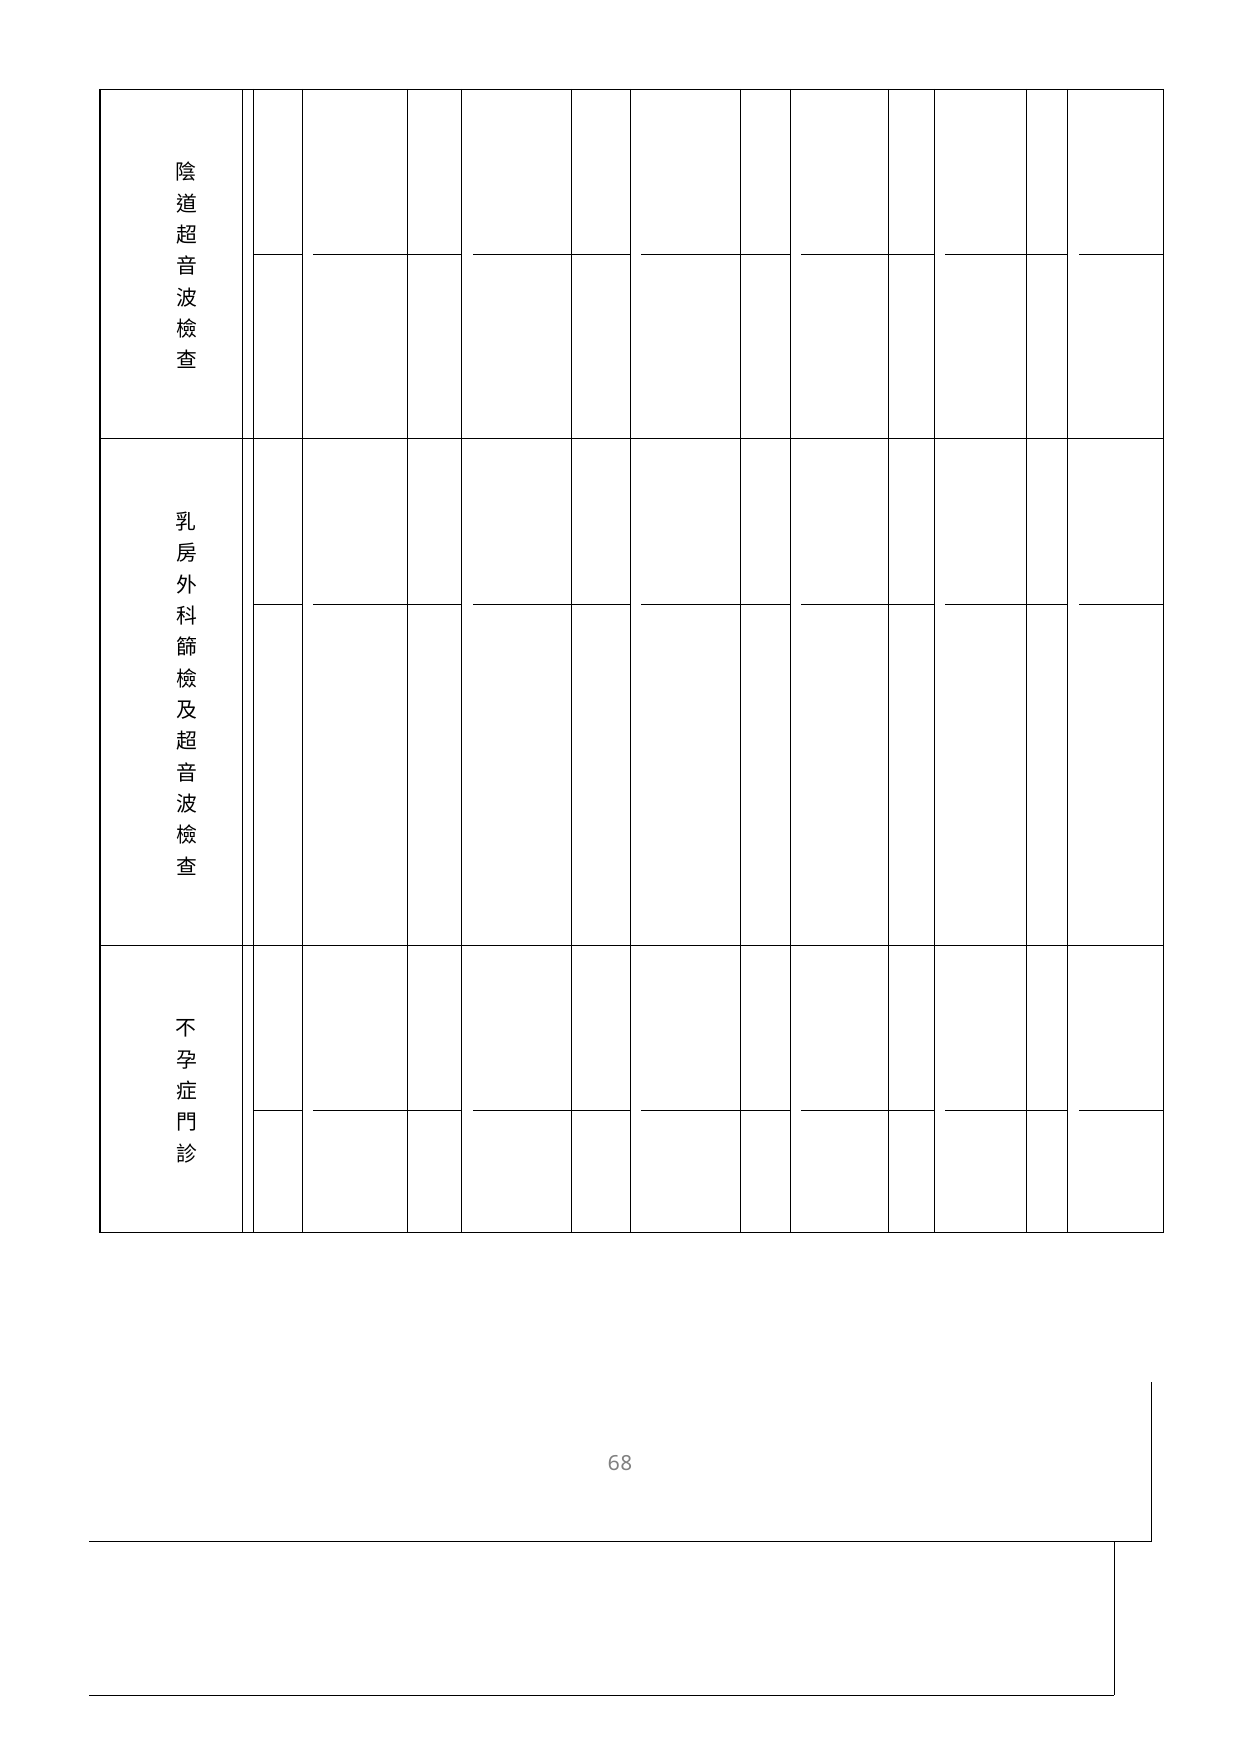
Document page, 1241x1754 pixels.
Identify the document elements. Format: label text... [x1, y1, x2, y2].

table_cell [1027, 946, 1067, 1110]
table_cell [791, 439, 888, 945]
table_cell [408, 946, 461, 1110]
table_cell [303, 946, 407, 1232]
table_cell [572, 439, 630, 604]
table_cell [462, 90, 571, 438]
table_cell [889, 1111, 934, 1232]
table_cell [243, 439, 253, 945]
table_cell [889, 946, 934, 1110]
table_cell [935, 90, 1026, 438]
table_cell [254, 946, 302, 1110]
table_cell [462, 439, 571, 945]
table_cell [408, 439, 461, 604]
table_cell [572, 946, 630, 1110]
table_cell [741, 90, 790, 254]
table_cell [1068, 946, 1163, 1232]
table_cell [935, 439, 1026, 945]
table_cell [631, 439, 740, 945]
table_cell [889, 605, 934, 945]
table_cell [1027, 90, 1067, 254]
table_cell [1027, 1111, 1067, 1232]
table_cell [408, 605, 461, 945]
table_cell [254, 255, 302, 438]
table_cell [889, 255, 934, 438]
table_cell [935, 946, 1026, 1232]
table_cell [408, 1111, 461, 1232]
table_cell [243, 90, 253, 438]
table_cell [791, 90, 888, 438]
table_cell [631, 946, 740, 1232]
table_cell [462, 946, 571, 1232]
table_cell [254, 439, 302, 604]
table_cell [572, 605, 630, 945]
table_cell [741, 439, 790, 604]
table_cell [1027, 605, 1067, 945]
table_cell [1068, 90, 1163, 438]
table_cell [741, 605, 790, 945]
table_cell [254, 90, 302, 254]
table_cell 乳房外科篩檢及超音波檢查 [101, 439, 242, 945]
table_cell [303, 439, 407, 945]
table_cell [1027, 439, 1067, 604]
table_cell [631, 90, 740, 438]
table_cell [1068, 439, 1163, 945]
table_cell [243, 946, 253, 1232]
table_cell [889, 439, 934, 604]
table_cell [572, 255, 630, 438]
table_cell [741, 255, 790, 438]
table_cell [408, 255, 461, 438]
table_cell [741, 946, 790, 1110]
table_cell [791, 946, 888, 1232]
table_cell [254, 1111, 302, 1232]
table_cell 陰道超音波檢查 [101, 90, 242, 438]
table_cell [572, 1111, 630, 1232]
table_cell [741, 1111, 790, 1232]
table_cell [303, 90, 407, 438]
table_cell [889, 90, 934, 254]
table_cell [408, 90, 461, 254]
table_cell 不孕症門診 [101, 946, 242, 1232]
table_cell [254, 605, 302, 945]
table_cell [572, 90, 630, 254]
table_cell [1027, 255, 1067, 438]
